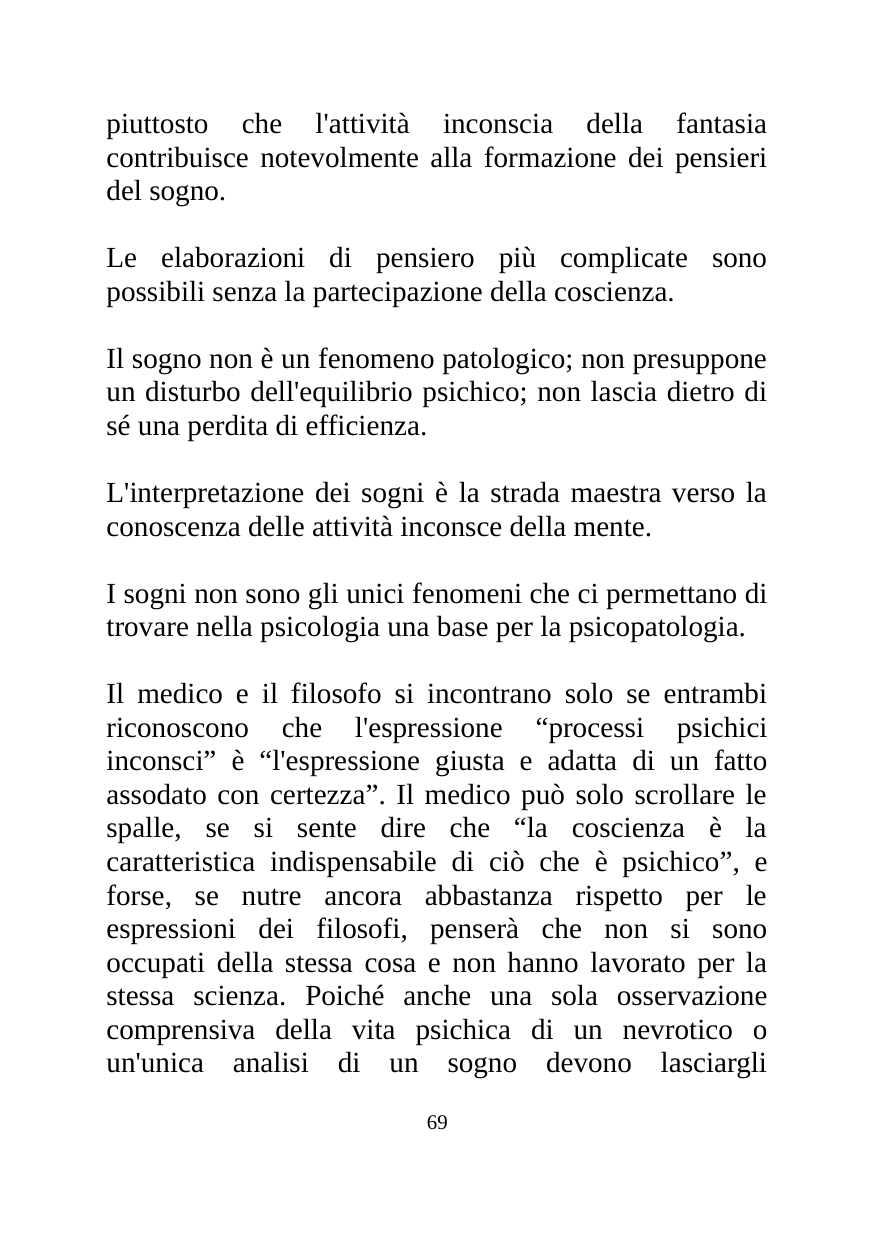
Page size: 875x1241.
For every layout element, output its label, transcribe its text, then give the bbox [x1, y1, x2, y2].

text Il sogno non è un fenomeno patologico; non presuppone un disturbo dell'equilibrio psichico; non lascia dietro di sé una perdita di efficienza. [106, 341, 768, 442]
text Il medico e il filosofo si incontrano solo se entrambi riconoscono che l'espressione “processi psichici inconsci” è “l'espressione giusta e adatta di un fatto assodato con certezza”. Il medico può solo scrollare le spalle, se si sente dire che “la coscienza è la caratteristica indispensabile di ciò che è psichico”, e forse, se nutre ancora abbastanza rispetto per le espressioni dei filosofi, penserà che non si sono occupati della stessa cosa e non hanno lavorato per la stessa scienza. Poiché anche una sola osservazione comprensiva della vita psichica di un nevrotico o un'unica analisi di un sogno devono lasciargli [106, 676, 768, 1079]
text piuttosto che l'attività inconscia della fantasia contribuisce notevolmente alla formazione dei pensieri del sogno. [106, 106, 768, 207]
text L'interpretazione dei sogni è la strada maestra verso la conoscenza delle attività inconsce della mente. [106, 475, 768, 542]
text I sogni non sono gli unici fenomeni che ci permettano di trovare nella psicologia una base per la psicopatologia. [106, 576, 768, 643]
text Le elaborazioni di pensiero più complicate sono possibili senza la partecipazione della coscienza. [106, 240, 768, 307]
